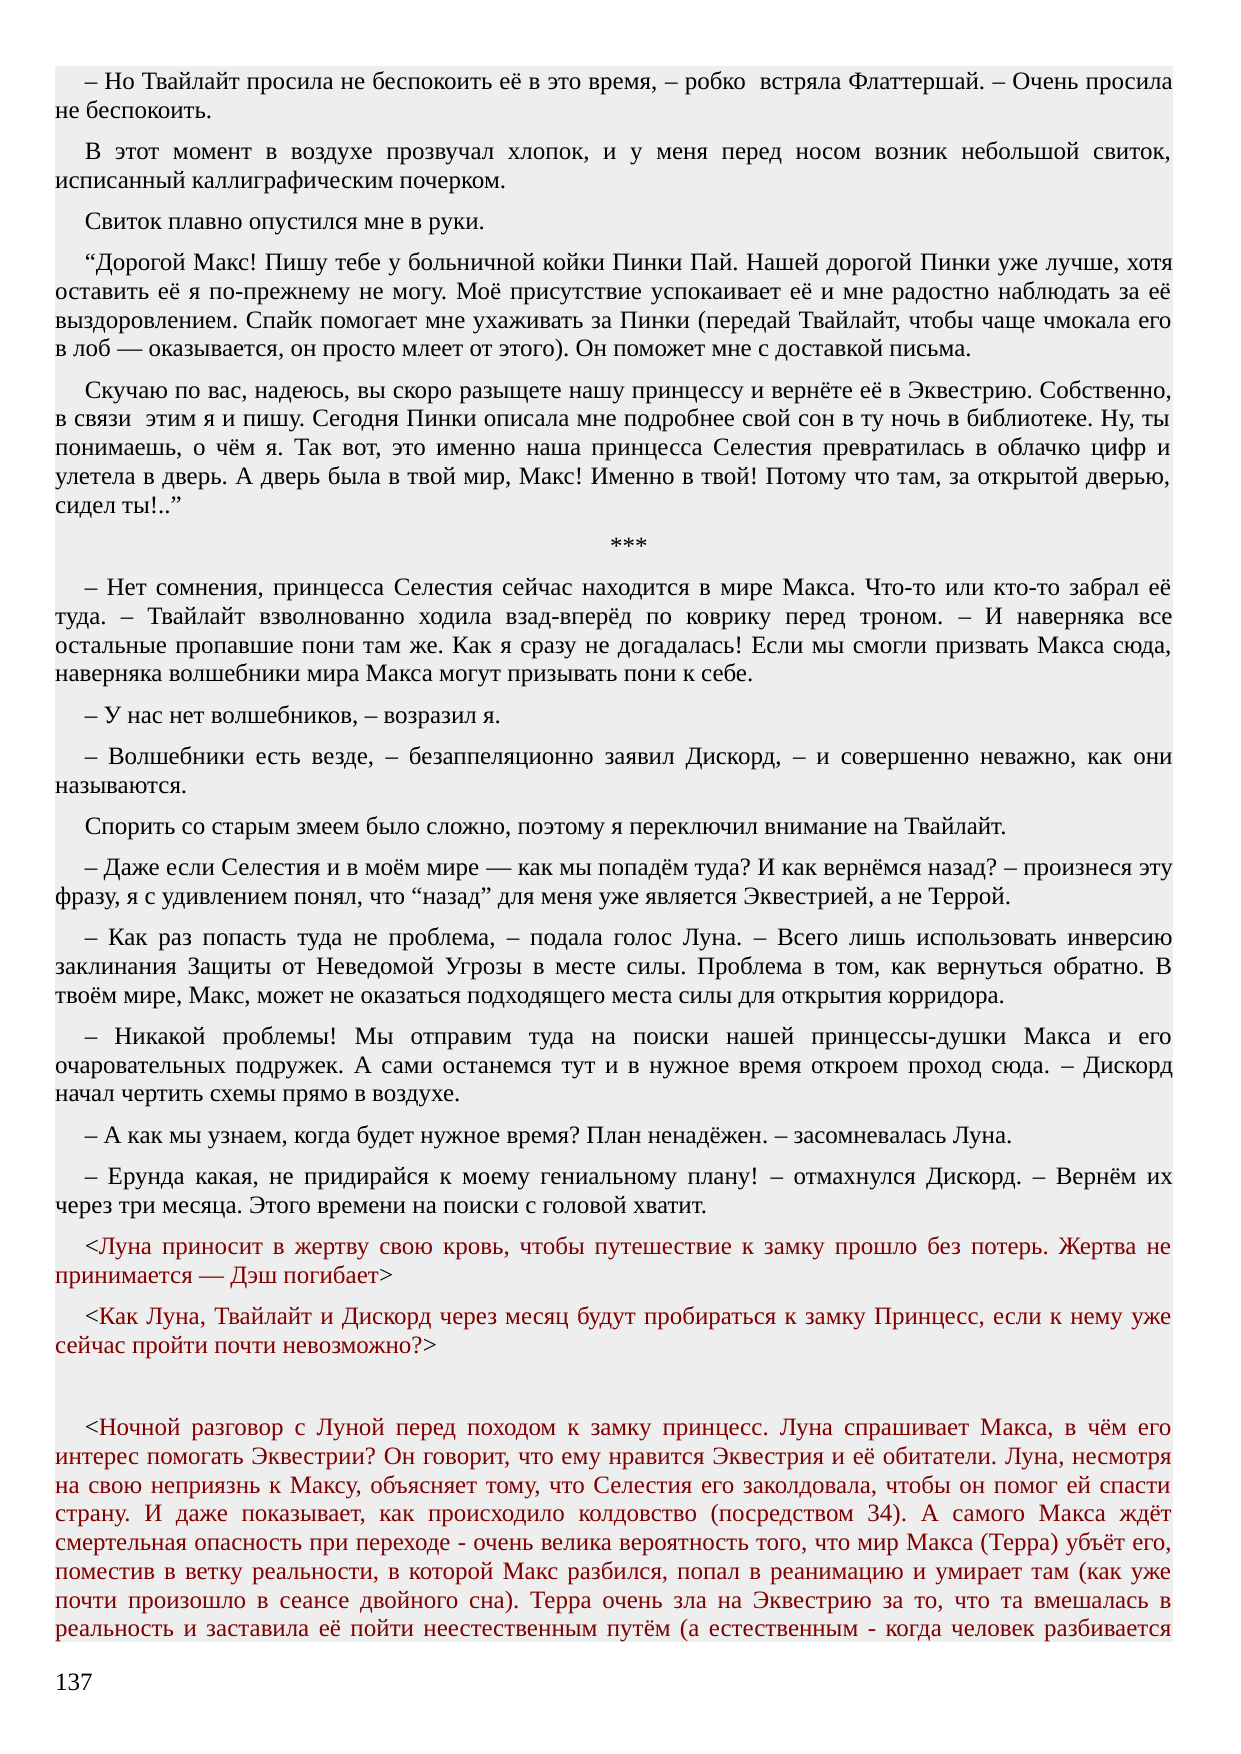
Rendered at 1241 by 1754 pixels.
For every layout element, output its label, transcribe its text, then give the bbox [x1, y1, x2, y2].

text – Но Твайлайт просила не беспокоить её в это время, – робко встряла Флаттершай. – Очень просила не беспокоить. [55, 66, 1173, 123]
text – Никакой проблемы! Мы отправим туда на поиски нашей принцессы-душки Макса и его очаровательных подружек. А сами останемся тут и в нужное время откроем проход сюда. – Дискорд начал чертить схемы прямо в воздухе. [55, 1021, 1173, 1107]
text – Волшебники есть везде, – безаппеляционно заявил Дискорд, – и совершенно неважно, как они называются. [55, 741, 1173, 798]
text – У нас нет волшебников, – возразил я. [55, 700, 1173, 728]
text В этот момент в воздухе прозвучал хлопок, и у меня перед носом возник небольшой свиток, исписанный каллиграфическим почерком. [55, 136, 1173, 193]
text <Как Луна, Твайлайт и Дискорд через месяц будут пробираться к замку Принцесс, если к нему уже сейчас пройти почти невозможно?> [55, 1301, 1173, 1358]
text Спорить со старым змеем было сложно, поэтому я переключил внимание на Твайлайт. [55, 811, 1173, 840]
text “Дорогой Макс! Пишу тебе у больничной койки Пинки Пай. Нашей дорогой Пинки уже лучше, хотя оставить её я по-прежнему не могу. Моё присутствие успокаивает её и мне радостно наблюдать за её выздоровлением. Спайк помогает мне ухаживать за Пинки (передай Твайлайт, чтобы чаще чмокала его в лоб — оказывается, он просто млеет от этого). Он поможет мне с доставкой письма. [55, 247, 1173, 362]
text – Ерунда какая, не придирайся к моему гениальному плану! – отмахнулся Дискорд. – Вернём их через три месяца. Этого времени на поиски с головой хватит. [55, 1161, 1173, 1218]
text – А как мы узнаем, когда будет нужное время? План ненадёжен. – засомневалась Луна. [55, 1120, 1173, 1148]
text – Даже если Селестия и в моём мире — как мы попадём туда? И как вернёмся назад? – произнеся эту фразу, я с удивлением понял, что “назад” для меня уже является Эквестрией, а не Террой. [55, 852, 1173, 910]
text Скучаю по вас, надеюсь, вы скоро разыщете нашу принцессу и вернёте её в Эквестрию. Собственно, в связи этим я и пишу. Сегодня Пинки описала мне подробнее свой сон в ту ночь в библиотеке. Ну, ты понимаешь, о чём я. Так вот, это именно наша принцесса Селестия превратилась в облачко цифр и улетела в дверь. А дверь была в твой мир, Макс! Именно в твой! Потому что там, за открытой дверью, сидел ты!..” [55, 375, 1173, 518]
text <Луна приносит в жертву свою кровь, чтобы путешествие к замку прошло без потерь. Жертва не принимается — Дэш погибает> [55, 1231, 1173, 1288]
text – Как раз попасть туда не проблема, – подала голос Луна. – Всего лишь использовать инверсию заклинания Защиты от Неведомой Угрозы в месте силы. Проблема в том, как вернуться обратно. В твоём мире, Макс, может не оказаться подходящего места силы для открытия корридора. [55, 922, 1173, 1008]
text – Нет сомнения, принцесса Селестия сейчас находится в мире Макса. Что-то или кто-то забрал её туда. – Твайлайт взволнованно ходила взад-вперёд по коврику перед троном. – И наверняка все остальные пропавшие пони там же. Как я сразу не догадалась! Если мы смогли призвать Макса сюда, наверняка волшебники мира Макса могут призывать пони к себе. [55, 572, 1173, 687]
text Свиток плавно опустился мне в руки. [55, 206, 1173, 235]
text <Ночной разговор с Луной перед походом к замку принцесс. Луна спрашивает Макса, в чём его интерес помогать Эквестрии? Он говорит, что ему нравится Эквестрия и её обитатели. Луна, несмотря на свою неприязнь к Максу, объясняет тому, что Селестия его заколдовала, чтобы он помог ей спасти страну. И даже показывает, как происходило колдовство (посредством 34). А самого Макса ждёт смертельная опасность при переходе - очень велика вероятность того, что мир Макса (Терра) убъёт его, поместив в ветку реальности, в которой Макс разбился, попал в реанимацию и умирает там (как уже почти произошло в сеансе двойного сна). Терра очень зла на Эквестрию за то, что та вмешалась в реальность и заставила её пойти неестественным путём (а естественным - когда человек разбивается [55, 1412, 1173, 1642]
text *** [55, 531, 1173, 560]
